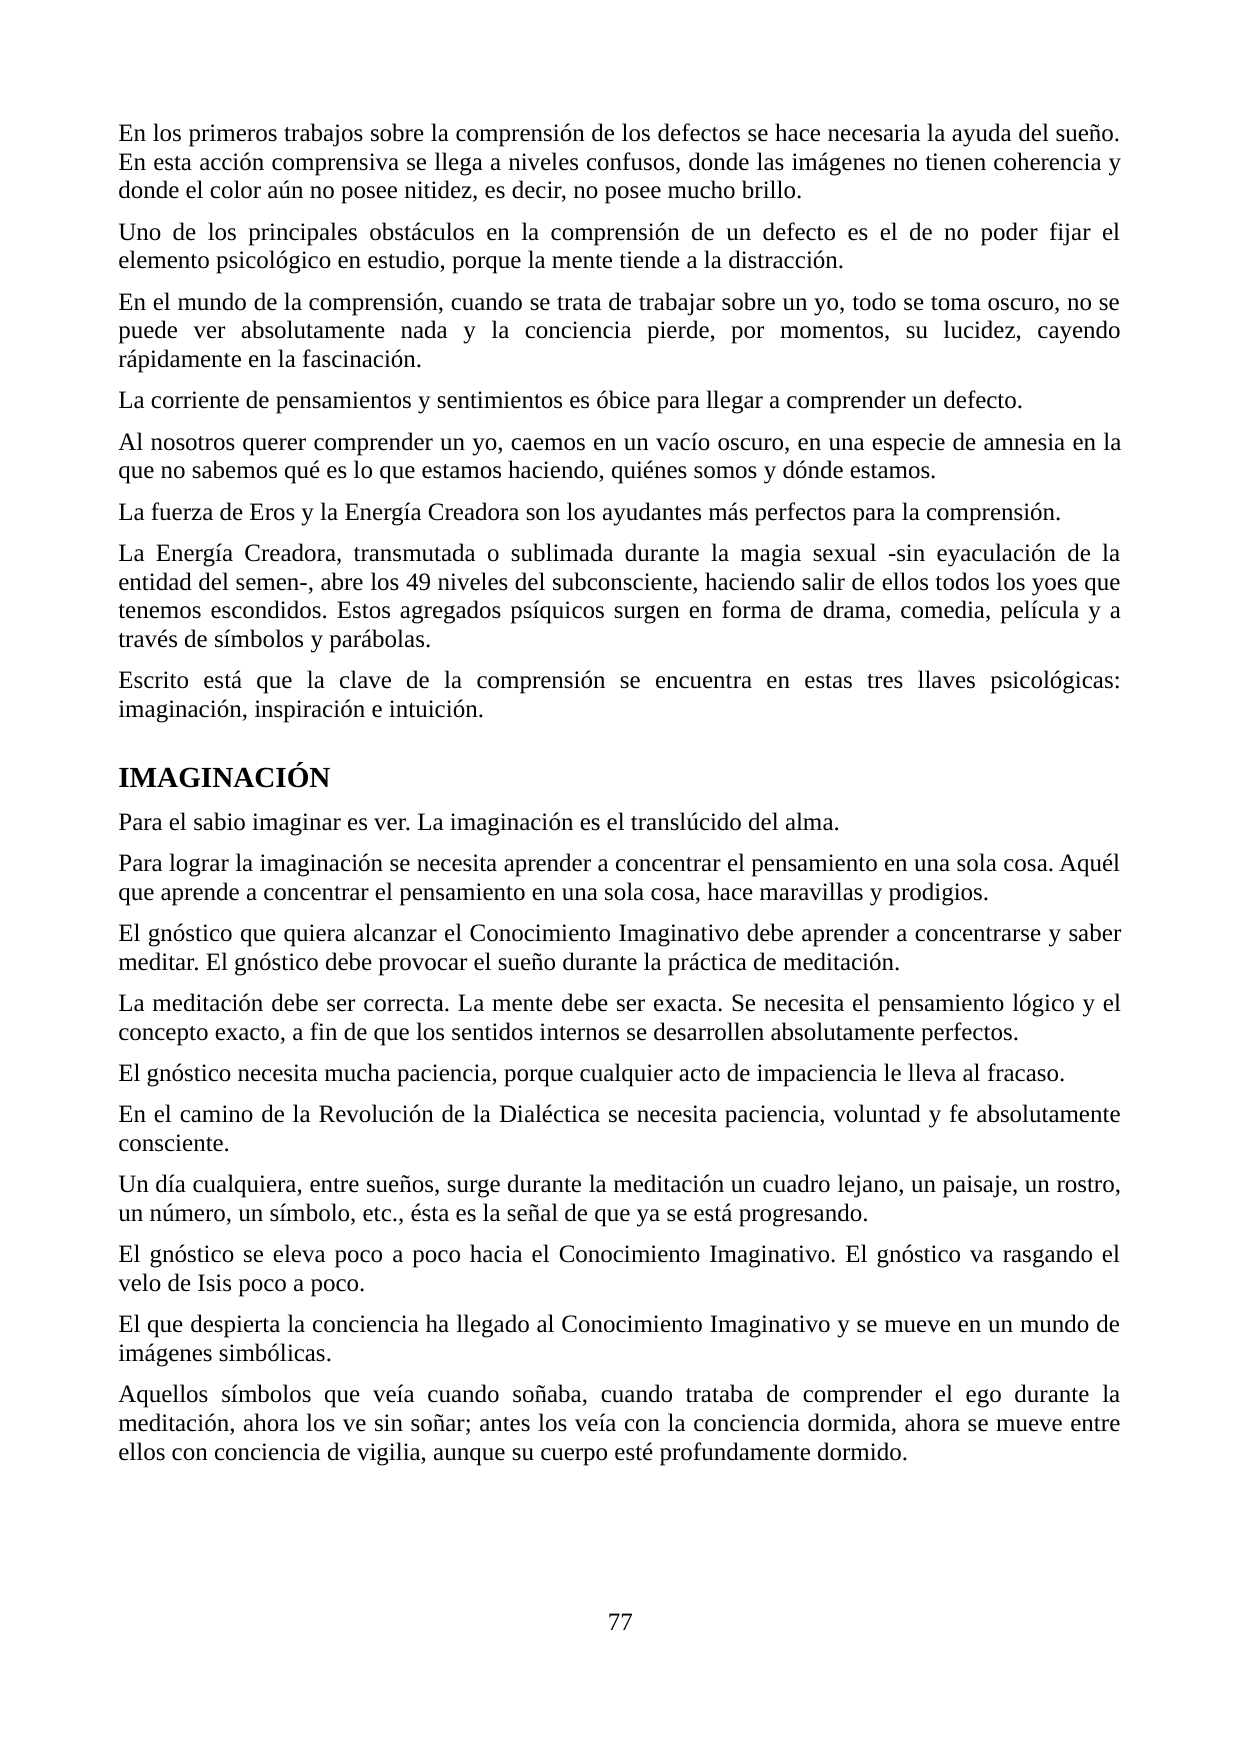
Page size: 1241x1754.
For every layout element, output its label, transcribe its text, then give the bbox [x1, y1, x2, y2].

text Para lograr la imaginación se necesita aprender a concentrar el pensamiento en una sola cosa. Aquél que aprende a concentrar el pensamiento en una sola cosa, hace maravillas y prodigios. [118, 848, 1122, 905]
text En el camino de la Revolución de la Dialéctica se necesita paciencia, voluntad y fe absolutamente consciente. [118, 1099, 1122, 1157]
text El que despierta la conciencia ha llegado al Conocimiento Imaginativo y se mueve en un mundo de imágenes simbólicas. [118, 1309, 1122, 1367]
text Uno de los principales obstáculos en la comprensión de un defecto es el de no poder fijar el elemento psicológico en estudio, porque la mente tiende a la distracción. [118, 217, 1122, 274]
text La meditación debe ser correcta. La mente debe ser exacta. Se necesita el pensamiento lógico y el concepto exacto, a fin de que los sentidos internos se desarrollen absolutamente perfectos. [118, 988, 1122, 1045]
text La fuerza de Eros y la Energía Creadora son los ayudantes más perfectos para la comprensión. [118, 497, 1122, 526]
text En el mundo de la comprensión, cuando se trata de trabajar sobre un yo, todo se toma oscuro, no se puede ver absolutamente nada y la conciencia pierde, por momentos, su lucidez, cayendo rápidamente en la fascinación. [118, 287, 1122, 373]
text Para el sabio imaginar es ver. La imaginación es el translúcido del alma. [118, 807, 1122, 835]
text Un día cualquiera, entre sueños, surge durante la meditación un cuadro lejano, un paisaje, un rostro, un número, un símbolo, etc., ésta es la señal de que ya se está progresando. [118, 1169, 1122, 1227]
text La Energía Creadora, transmutada o sublimada durante la magia sexual -sin eyaculación de la entidad del semen-, abre los 49 niveles del subconsciente, haciendo salir de ellos todos los yoes que tenemos escondidos. Estos agregados psíquicos surgen en forma de drama, comedia, película y a través de símbolos y parábolas. [118, 538, 1122, 653]
text Al nosotros querer comprender un yo, caemos en un vacío oscuro, en una especie de amnesia en la que no sabemos qué es lo que estamos haciendo, quiénes somos y dónde estamos. [118, 427, 1122, 484]
text En los primeros trabajos sobre la comprensión de los defectos se hace necesaria la ayuda del sueño. En esta acción comprensiva se llega a niveles confusos, donde las imágenes no tienen coherencia y donde el color aún no posee nitidez, es decir, no posee mucho brillo. [118, 118, 1122, 204]
text El gnóstico se eleva poco a poco hacia el Conocimiento Imaginativo. El gnóstico va rasgando el velo de Isis poco a poco. [118, 1239, 1122, 1297]
text La corriente de pensamientos y sentimientos es óbice para llegar a comprender un defecto. [118, 386, 1122, 414]
text El gnóstico necesita mucha paciencia, porque cualquier acto de impaciencia le lleva al fracaso. [118, 1058, 1122, 1087]
text Aquellos símbolos que veía cuando soñaba, cuando trataba de comprender el ego durante la meditación, ahora los ve sin soñar; antes los veía con la conciencia dormida, ahora se mueve entre ellos con conciencia de vigilia, aunque su cuerpo esté profundamente dormido. [118, 1379, 1122, 1465]
text El gnóstico que quiera alcanzar el Conocimiento Imaginativo debe aprender a concentrarse y saber meditar. El gnóstico debe provocar el sueño durante la práctica de meditación. [118, 918, 1122, 975]
text Escrito está que la clave de la comprensión se encuentra en estas tres llaves psicológicas: imaginación, inspiración e intuición. [118, 666, 1122, 723]
subtitle IMAGINACIÓN [118, 761, 1122, 794]
